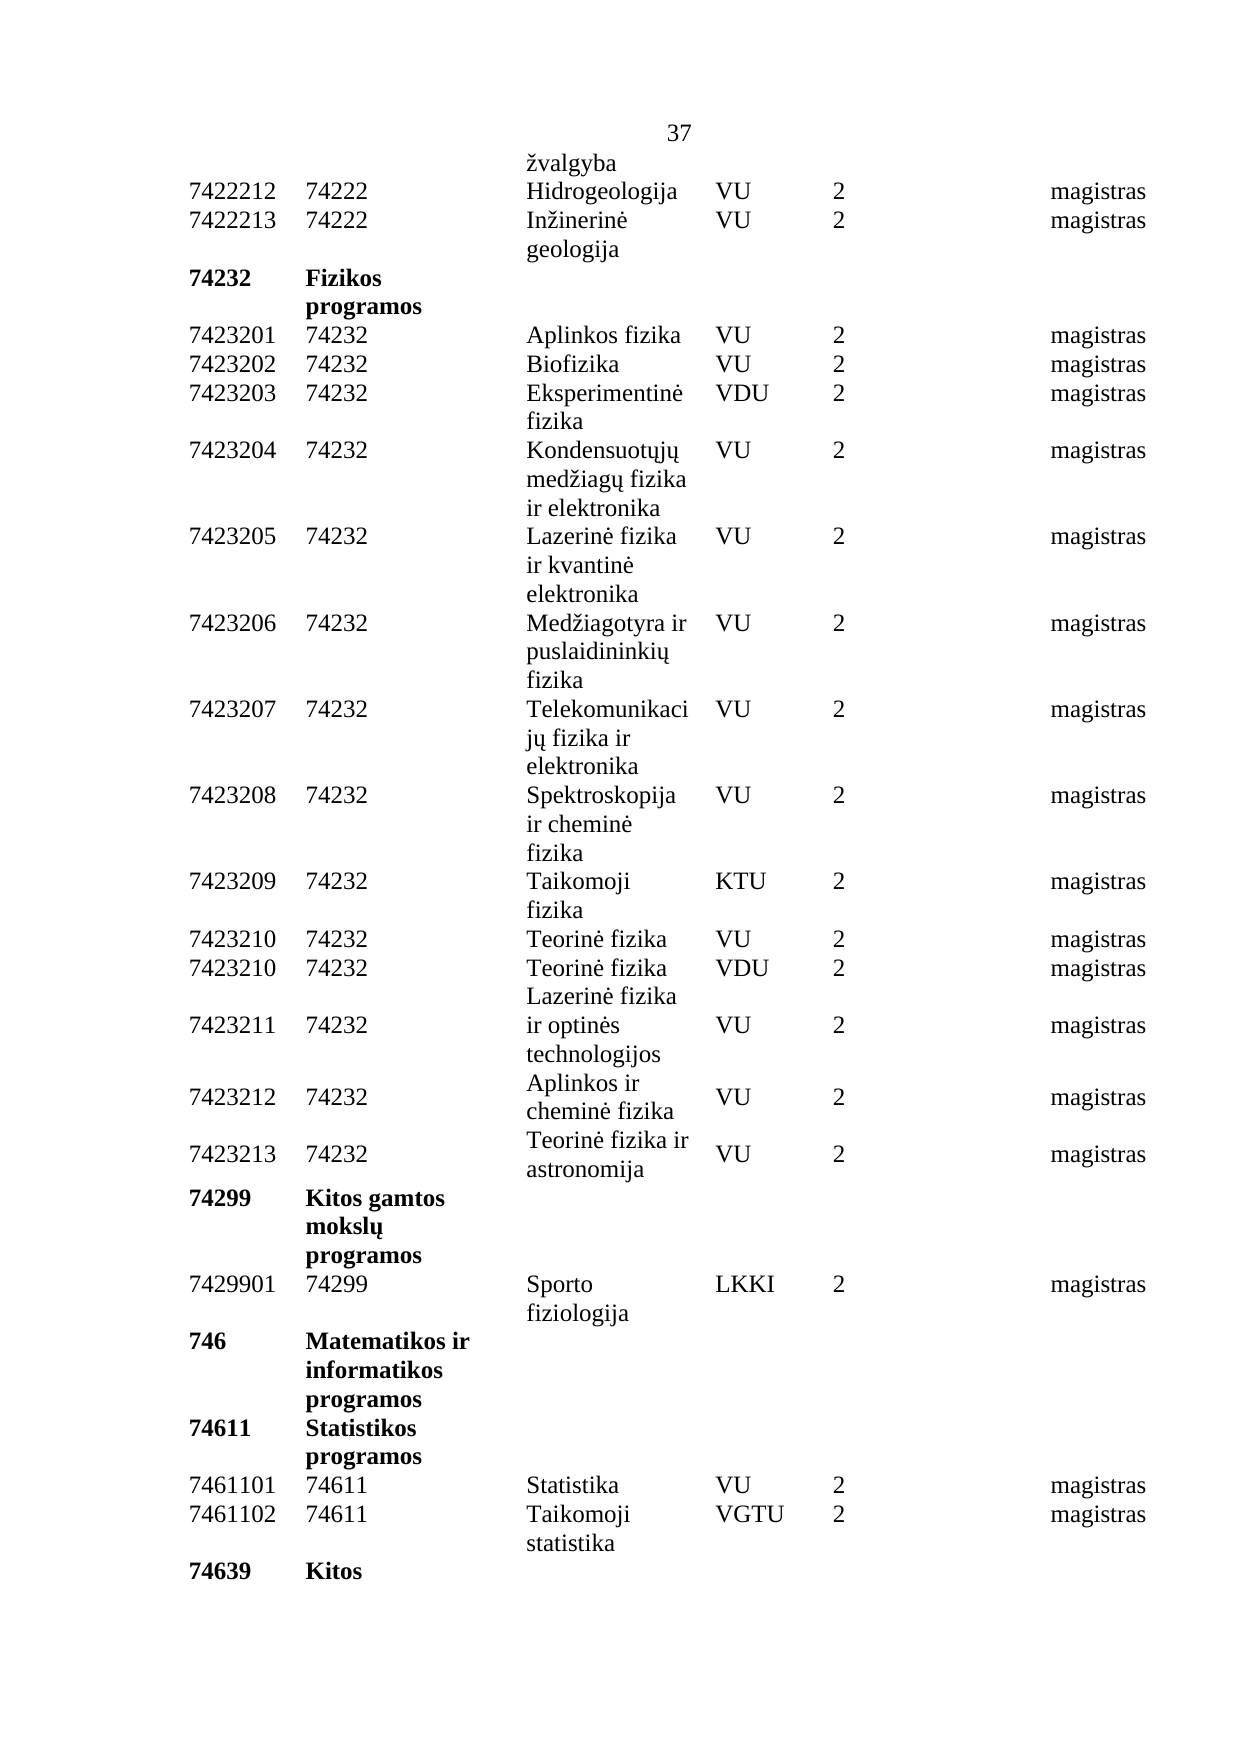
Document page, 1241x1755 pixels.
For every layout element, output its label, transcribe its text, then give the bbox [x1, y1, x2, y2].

table_cell [1039, 148, 1197, 176]
table_cell [902, 349, 973, 378]
table_cell žvalgyba [515, 148, 704, 176]
table_cell [973, 924, 1039, 953]
table_cell [902, 521, 973, 608]
table_cell [902, 780, 973, 866]
table_cell [1202, 1470, 1207, 1499]
table_cell 74232 [294, 780, 515, 866]
table_cell [1197, 1125, 1202, 1183]
table_cell Teorinė fizika [515, 924, 704, 953]
table_cell magistras [1039, 521, 1197, 608]
table_cell Inžinerinė geologija [515, 205, 704, 263]
table_cell [1202, 1183, 1207, 1269]
table_cell [1197, 866, 1202, 924]
table_cell [1039, 1413, 1197, 1470]
table_cell magistras [1039, 1499, 1197, 1556]
table_cell [1202, 349, 1207, 378]
table_cell 7423210 [177, 924, 294, 953]
table_cell [973, 378, 1039, 435]
table_cell 2 [821, 176, 902, 205]
table_cell 7423213 [177, 1125, 294, 1183]
table_cell [704, 148, 821, 176]
table_cell [821, 1183, 902, 1269]
table_cell [1202, 780, 1207, 866]
table_cell Aplinkos ir cheminė fizika [515, 1068, 704, 1125]
table_cell Taikomoji fizika [515, 866, 704, 924]
table_cell 74222 [294, 205, 515, 263]
table_cell magistras [1039, 176, 1197, 205]
table_cell Kitos gamtos mokslų programos [294, 1183, 515, 1269]
table_cell VU [704, 1470, 821, 1499]
table_cell 2 [821, 1269, 902, 1326]
table_cell 7423207 [177, 694, 294, 780]
table_cell Biofizika [515, 349, 704, 378]
table_cell VU [704, 521, 821, 608]
table_cell [973, 148, 1039, 176]
table_cell magistras [1039, 866, 1197, 924]
table_cell 2 [821, 694, 902, 780]
table_cell VU [704, 924, 821, 953]
table_cell Matematikos ir informatikos programos [294, 1326, 515, 1413]
table_cell VU [704, 435, 821, 521]
table_cell [1197, 205, 1202, 263]
table_cell Lazerinė fizika ir kvantinė elektronika [515, 521, 704, 608]
table_cell [294, 148, 515, 176]
table_cell 74222 [294, 176, 515, 205]
table_cell [821, 1326, 902, 1413]
table_cell [1202, 1413, 1207, 1470]
table_cell [1197, 263, 1202, 320]
table_cell magistras [1039, 320, 1197, 349]
table_cell [1202, 694, 1207, 780]
table_cell [1039, 1326, 1197, 1413]
table_cell 74232 [294, 924, 515, 953]
table_cell [1197, 1068, 1202, 1125]
table_cell [1197, 148, 1202, 176]
table_cell [1197, 378, 1202, 435]
table_cell 7423209 [177, 866, 294, 924]
table_cell [1202, 263, 1207, 320]
table_cell magistras [1039, 349, 1197, 378]
table_cell Fizikos programos [294, 263, 515, 320]
table_cell [1202, 378, 1207, 435]
table_cell Lazerinė fizika ir optinės technologijos [515, 981, 704, 1068]
table_cell [902, 176, 973, 205]
table_cell [973, 1269, 1039, 1326]
table_cell [902, 435, 973, 521]
table_cell 2 [821, 924, 902, 953]
table_cell [1039, 1183, 1197, 1269]
table_cell 7429901 [177, 1269, 294, 1326]
table_cell VDU [704, 953, 821, 981]
table_cell VU [704, 320, 821, 349]
table_cell Hidrogeologija [515, 176, 704, 205]
table_cell 7423203 [177, 378, 294, 435]
table_cell 74232 [294, 608, 515, 694]
table_cell [704, 1326, 821, 1413]
table_cell [902, 1183, 973, 1269]
table_cell 74639 [177, 1556, 294, 1585]
table_cell [1197, 1499, 1202, 1556]
table_cell [1197, 608, 1202, 694]
table_cell [821, 1413, 902, 1470]
table_cell [1197, 1183, 1202, 1269]
table_cell VU [704, 349, 821, 378]
table_cell [973, 320, 1039, 349]
table_cell 7422213 [177, 205, 294, 263]
table_cell [902, 1269, 973, 1326]
table_cell [1202, 981, 1207, 1068]
table_cell [902, 1326, 973, 1413]
table_cell Taikomoji statistika [515, 1499, 704, 1556]
table_cell [973, 205, 1039, 263]
table_cell magistras [1039, 1125, 1197, 1183]
table_cell [1197, 1556, 1202, 1585]
table_cell [1202, 1125, 1207, 1183]
table_cell [973, 1326, 1039, 1413]
table_cell Kondensuotųjų medžiagų fizika ir elektronika [515, 435, 704, 521]
table_cell 2 [821, 981, 902, 1068]
table_cell [1197, 1470, 1202, 1499]
table_cell 74611 [294, 1470, 515, 1499]
table_cell [1197, 521, 1202, 608]
table_cell 2 [821, 1499, 902, 1556]
table_cell [973, 176, 1039, 205]
table_cell [973, 1413, 1039, 1470]
table_cell 7423210 [177, 953, 294, 981]
table_cell [902, 866, 973, 924]
table_cell [821, 148, 902, 176]
table_cell [1202, 953, 1207, 981]
table_cell 74299 [294, 1269, 515, 1326]
table_cell [902, 924, 973, 953]
table_cell magistras [1039, 1470, 1197, 1499]
table_cell [1197, 1326, 1202, 1413]
table_cell [902, 148, 973, 176]
table_cell [515, 1183, 704, 1269]
table_cell [704, 1413, 821, 1470]
table_cell [1202, 1499, 1207, 1556]
table_cell [902, 953, 973, 981]
table_cell 746 [177, 1326, 294, 1413]
table_cell magistras [1039, 981, 1197, 1068]
table_cell [177, 148, 294, 176]
table_cell [515, 1326, 704, 1413]
table_cell 7423205 [177, 521, 294, 608]
table_cell [973, 694, 1039, 780]
table_cell 74232 [294, 521, 515, 608]
table_cell 74232 [294, 435, 515, 521]
table_cell [902, 981, 973, 1068]
table_cell [902, 694, 973, 780]
table_cell [1197, 924, 1202, 953]
table_cell [1202, 1556, 1207, 1585]
table_cell Statistika [515, 1470, 704, 1499]
table_cell [973, 349, 1039, 378]
table_cell 74232 [294, 866, 515, 924]
table_cell [973, 263, 1039, 320]
table_cell [973, 1499, 1039, 1556]
table_cell [1197, 1413, 1202, 1470]
table_cell 7423212 [177, 1068, 294, 1125]
table_cell VU [704, 694, 821, 780]
table_cell 2 [821, 349, 902, 378]
table_cell [821, 1556, 902, 1585]
table_cell [1197, 1269, 1202, 1326]
table_cell [973, 866, 1039, 924]
table_cell [902, 1125, 973, 1183]
table_cell [973, 981, 1039, 1068]
table_cell 74299 [177, 1183, 294, 1269]
table_cell [1197, 320, 1202, 349]
table_cell [1202, 320, 1207, 349]
table_cell 74611 [294, 1499, 515, 1556]
table_cell VU [704, 205, 821, 263]
table_cell [1197, 694, 1202, 780]
table_cell 2 [821, 780, 902, 866]
table_cell 2 [821, 1125, 902, 1183]
table_cell 2 [821, 866, 902, 924]
table_cell [1202, 924, 1207, 953]
table_cell Teorinė fizika ir astronomija [515, 1125, 704, 1183]
table_cell VDU [704, 378, 821, 435]
table_cell magistras [1039, 1068, 1197, 1125]
table_cell Telekomunikacijų fizika ir elektronika [515, 694, 704, 780]
table_cell [704, 1556, 821, 1585]
table_cell [1202, 1326, 1207, 1413]
table_cell [973, 521, 1039, 608]
table_cell 7423211 [177, 981, 294, 1068]
table_cell [973, 780, 1039, 866]
table_cell 2 [821, 435, 902, 521]
table_cell Aplinkos fizika [515, 320, 704, 349]
table_cell [973, 435, 1039, 521]
table_cell 74232 [177, 263, 294, 320]
table_cell VU [704, 981, 821, 1068]
table_cell [1202, 435, 1207, 521]
table_cell Teorinė fizika [515, 953, 704, 981]
table_cell 2 [821, 521, 902, 608]
table_cell VU [704, 608, 821, 694]
table_cell 7423208 [177, 780, 294, 866]
table_cell [1197, 981, 1202, 1068]
table_cell [973, 1183, 1039, 1269]
table_cell 74232 [294, 981, 515, 1068]
table_cell 7423201 [177, 320, 294, 349]
table_cell 7423202 [177, 349, 294, 378]
table_cell [973, 1068, 1039, 1125]
table_cell VU [704, 176, 821, 205]
table_cell 74232 [294, 694, 515, 780]
table_cell LKKI [704, 1269, 821, 1326]
table_cell 2 [821, 1470, 902, 1499]
table_cell 7461101 [177, 1470, 294, 1499]
table_cell magistras [1039, 953, 1197, 981]
table_cell 74232 [294, 378, 515, 435]
table_cell [515, 1556, 704, 1585]
table_cell [902, 205, 973, 263]
table_cell 7461102 [177, 1499, 294, 1556]
table_cell Medžiagotyra ir puslaidininkių fizika [515, 608, 704, 694]
table_cell 7422212 [177, 176, 294, 205]
table_cell [1202, 866, 1207, 924]
table_cell [1039, 1556, 1197, 1585]
table_cell 74232 [294, 320, 515, 349]
table_cell Statistikos programos [294, 1413, 515, 1470]
table_cell [1202, 521, 1207, 608]
table_cell 2 [821, 608, 902, 694]
table_cell [1202, 205, 1207, 263]
table_cell 2 [821, 378, 902, 435]
table_cell [973, 1125, 1039, 1183]
table_cell [973, 1556, 1039, 1585]
table_cell 74232 [294, 953, 515, 981]
table_cell VU [704, 1125, 821, 1183]
table_cell [1197, 435, 1202, 521]
table_cell Sporto fiziologija [515, 1269, 704, 1326]
table_cell [902, 1470, 973, 1499]
table_cell Kitos [294, 1556, 515, 1585]
table_cell 74611 [177, 1413, 294, 1470]
table_cell [902, 608, 973, 694]
table_cell [902, 1556, 973, 1585]
table_cell 2 [821, 320, 902, 349]
table_cell [1039, 263, 1197, 320]
table_cell [1202, 176, 1207, 205]
table_cell 7423204 [177, 435, 294, 521]
table_cell 2 [821, 205, 902, 263]
table_cell [902, 1413, 973, 1470]
table_cell 7423206 [177, 608, 294, 694]
table_cell [973, 953, 1039, 981]
table_cell magistras [1039, 1269, 1197, 1326]
table_cell [1197, 176, 1202, 205]
table_cell [515, 1413, 704, 1470]
table_cell magistras [1039, 378, 1197, 435]
table_cell 2 [821, 1068, 902, 1125]
table_cell [515, 263, 704, 320]
table_cell Eksperimentinė fizika [515, 378, 704, 435]
table_cell magistras [1039, 205, 1197, 263]
table_cell [821, 263, 902, 320]
table_cell KTU [704, 866, 821, 924]
table_cell 74232 [294, 349, 515, 378]
table_cell 74232 [294, 1125, 515, 1183]
table_cell 2 [821, 953, 902, 981]
table_cell VU [704, 1068, 821, 1125]
table_cell [902, 320, 973, 349]
table_cell [1202, 1068, 1207, 1125]
table_cell [1197, 349, 1202, 378]
table_cell magistras [1039, 924, 1197, 953]
table_cell magistras [1039, 780, 1197, 866]
table_cell [704, 1183, 821, 1269]
table_cell [1202, 1269, 1207, 1326]
table_cell VGTU [704, 1499, 821, 1556]
table_cell [973, 1470, 1039, 1499]
table_cell [1202, 608, 1207, 694]
table_cell [902, 378, 973, 435]
table_cell VU [704, 780, 821, 866]
table_cell [973, 608, 1039, 694]
table_cell [704, 263, 821, 320]
table_cell Spektroskopija ir cheminė fizika [515, 780, 704, 866]
table_cell [902, 1499, 973, 1556]
table_cell magistras [1039, 694, 1197, 780]
table_cell [902, 1068, 973, 1125]
table_cell [1197, 780, 1202, 866]
table_cell [902, 263, 973, 320]
table_cell [1197, 953, 1202, 981]
table_cell [1202, 148, 1207, 176]
table_cell 74232 [294, 1068, 515, 1125]
table_cell magistras [1039, 435, 1197, 521]
table_cell magistras [1039, 608, 1197, 694]
